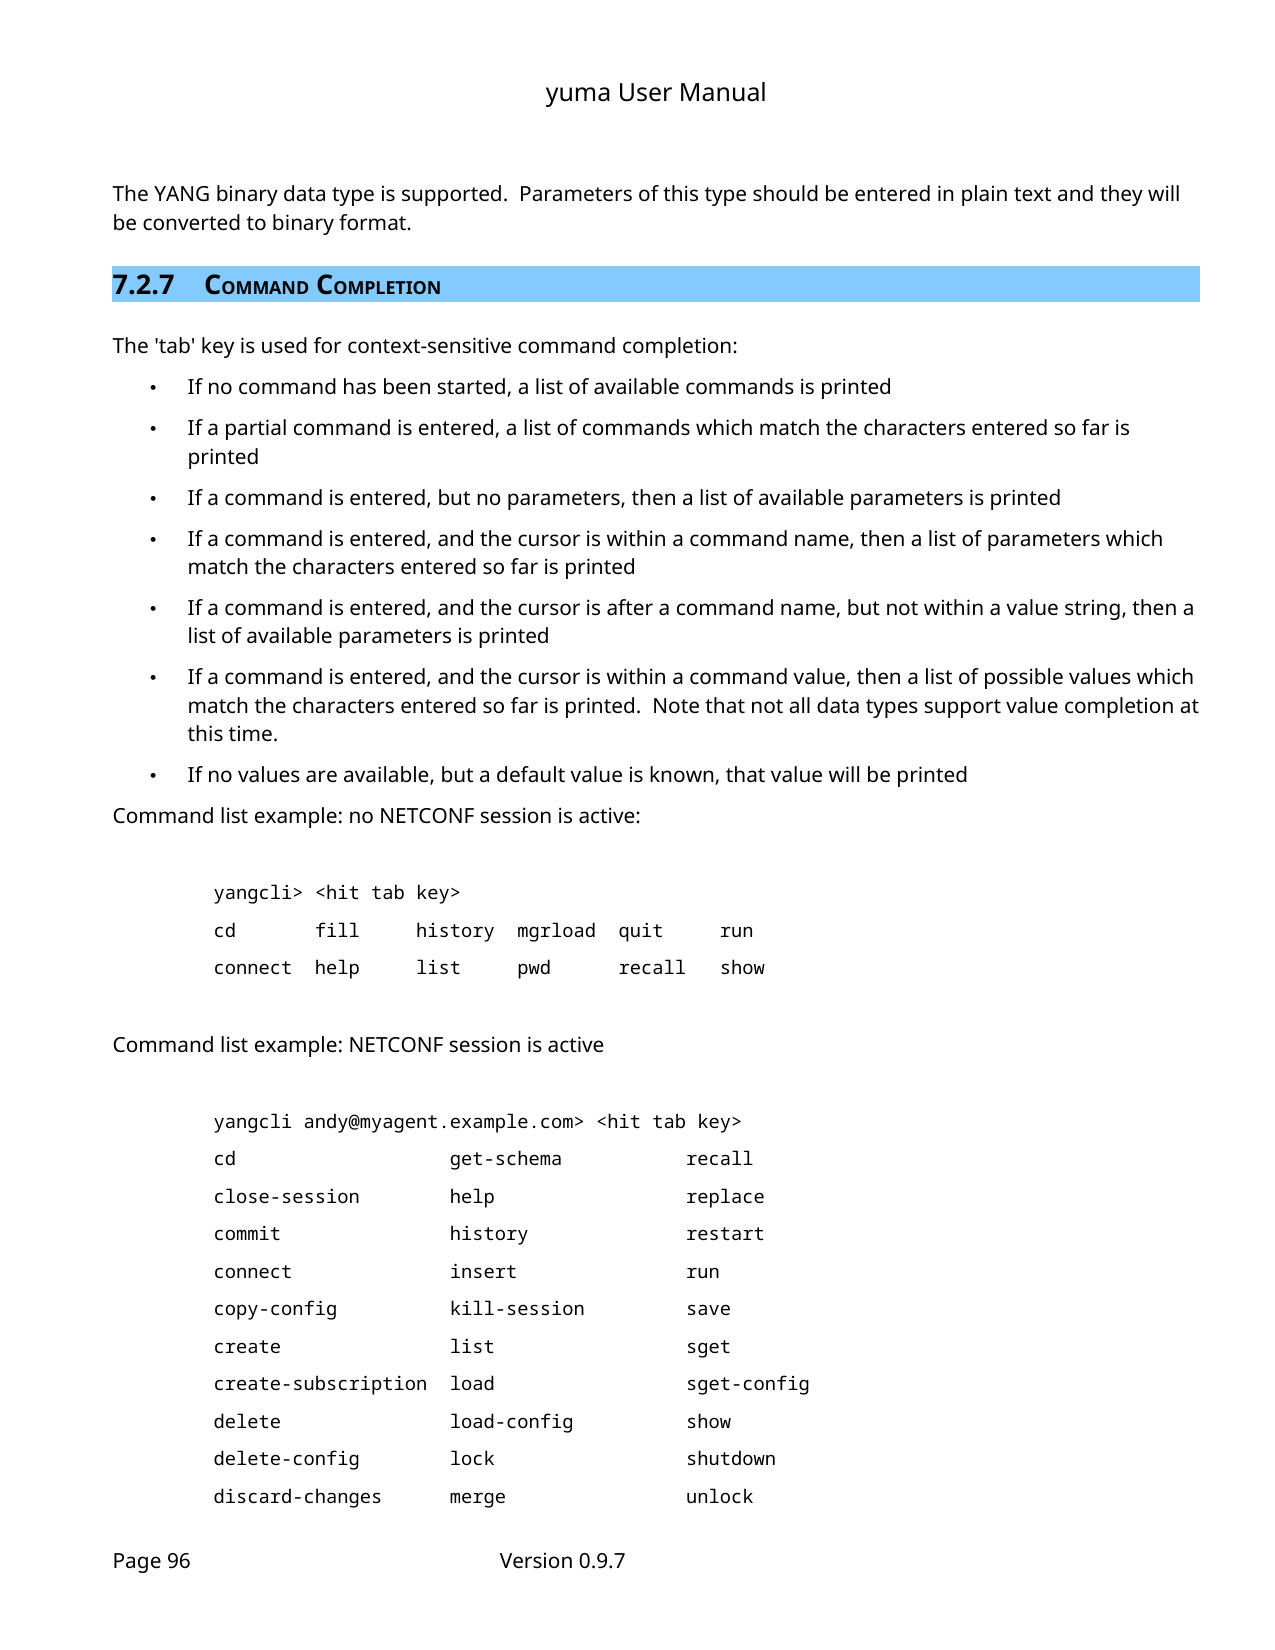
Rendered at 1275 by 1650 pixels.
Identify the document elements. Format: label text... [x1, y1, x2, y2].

text cd get-schema recall [139, 1146, 1200, 1171]
text Command list example: NETCONF session is active [112, 1030, 1200, 1058]
text commit history restart [139, 1221, 1200, 1246]
list If a command is entered, but no parameters, then a list of available parameters is printed [150, 483, 1200, 511]
subtitle Command Completion [112, 266, 1200, 302]
text cd fill history mgrload quit run [139, 917, 1200, 943]
text connect help list pwd recall show [139, 955, 1200, 980]
list If a command is entered, and the cursor is within a command value, then a list of possible values which match the characters entered so far is printed. Note that not all data types support value completion at this time. [150, 662, 1200, 748]
list If a command is entered, and the cursor is after a command name, but not within a value string, then a list of available parameters is printed [150, 593, 1200, 650]
list If no values are available, but a default value is known, that value will be printed [150, 760, 1200, 789]
list If a partial command is entered, a list of commands which match the characters entered so far is printed [150, 413, 1200, 470]
text close-session help replace [139, 1183, 1200, 1209]
text create-subscription load sget-config [139, 1371, 1200, 1396]
text copy-config kill-session save [139, 1296, 1200, 1321]
text yangcli> <hit tab key> [139, 880, 1200, 905]
text delete-config lock shutdown [139, 1446, 1200, 1471]
text The 'tab' key is used for context-sensitive command completion: [112, 332, 1200, 360]
text yangcli andy@myagent.example.com> <hit tab key> [139, 1108, 1200, 1134]
list If no command has been started, a list of available commands is printed [150, 372, 1200, 401]
text connect insert run [139, 1258, 1200, 1284]
text discard-changes merge unlock [139, 1483, 1200, 1509]
text delete load-config show [139, 1408, 1200, 1434]
text Command list example: no NETCONF session is active: [112, 801, 1200, 830]
text create list sget [139, 1333, 1200, 1359]
list If a command is entered, and the cursor is within a command name, then a list of parameters which match the characters entered so far is printed [150, 524, 1200, 581]
text The YANG binary data type is supported. Parameters of this type should be entered in plain text and they will be converted to binary format. [112, 179, 1200, 236]
